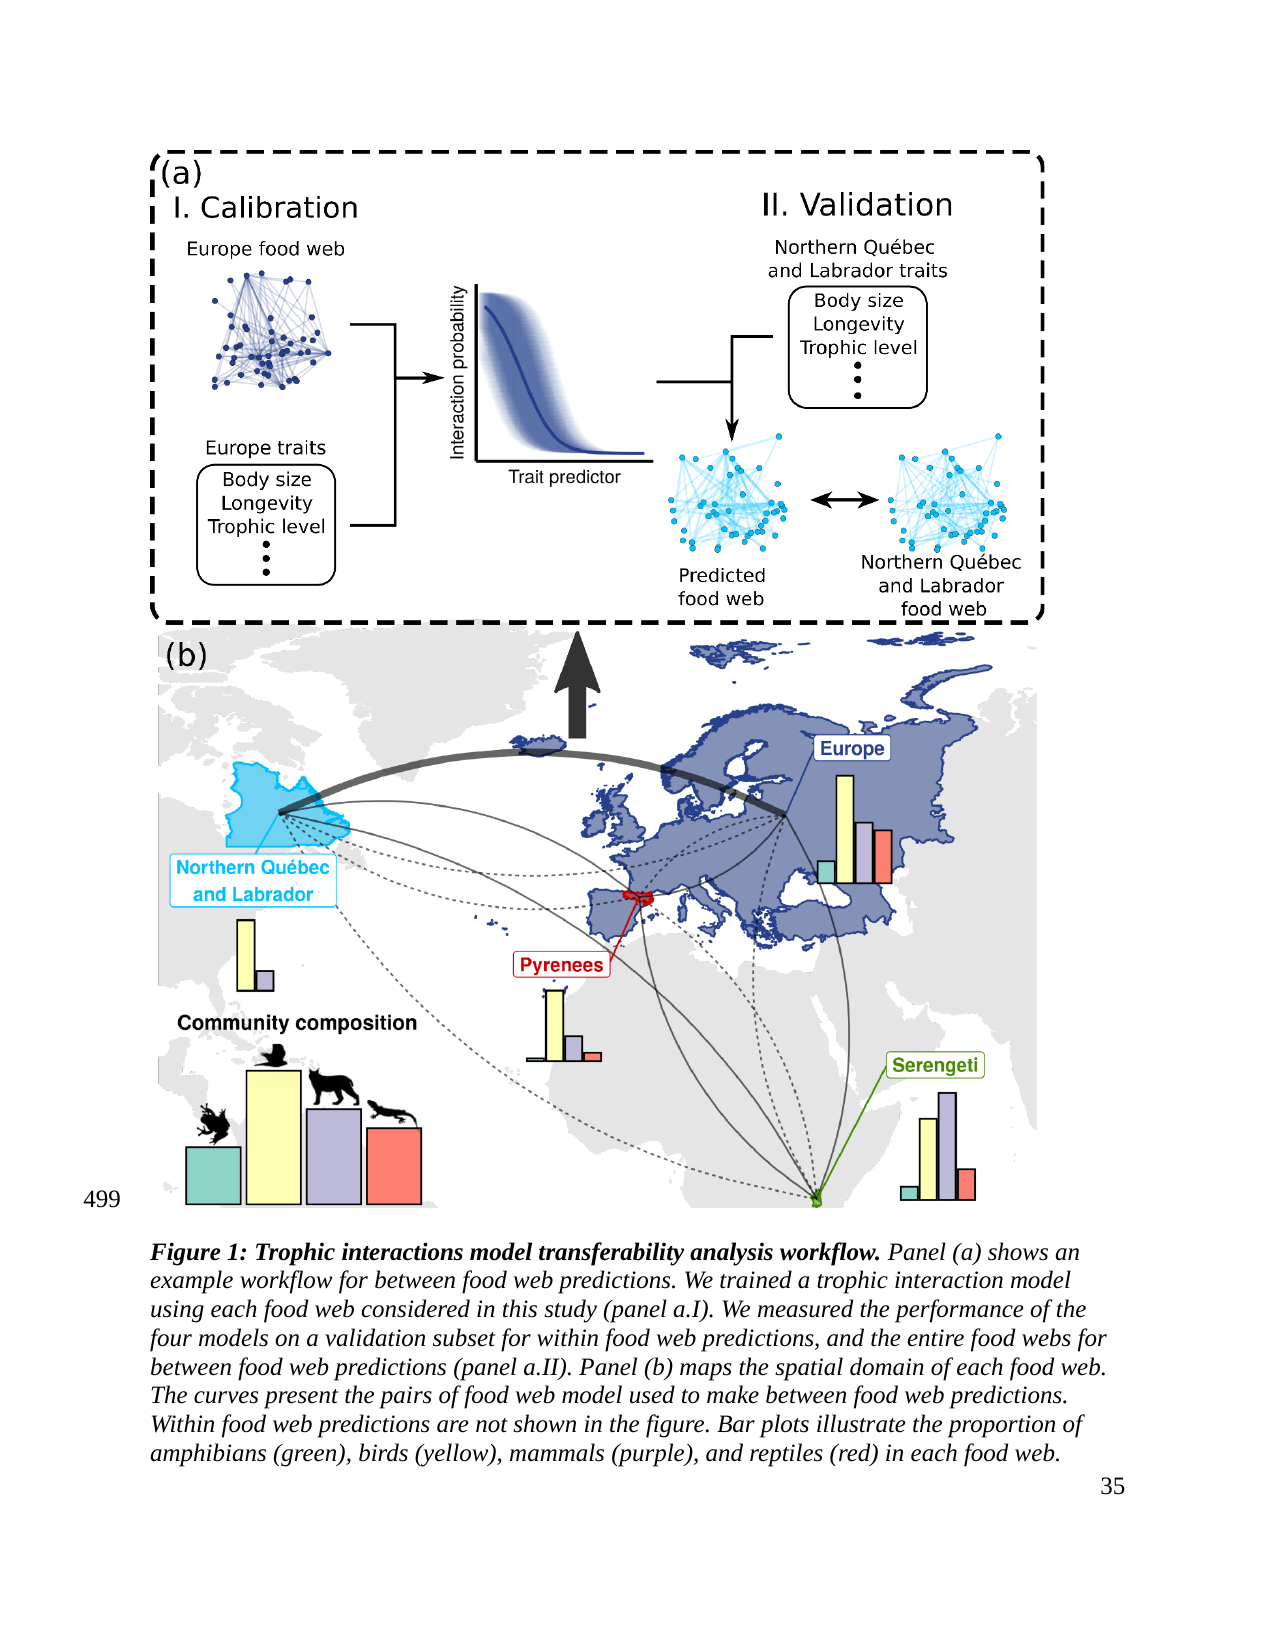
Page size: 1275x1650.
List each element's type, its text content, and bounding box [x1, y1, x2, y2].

picture [150, 150, 1045, 1208]
text Figure 1: Trophic interactions model transferability analysis workflow. Panel (a) shows an example workflow for between food web predictions. We trained a trophic interaction model using each food web considered in this study (panel a.I). We measured the performance of the four models on a validation subset for within food web predictions, and the entire food webs for between food web predictions (panel a.II). Panel (b) maps the spatial domain of each food web. The curves present the pairs of food web model used to make between food web predictions. Within food web predictions are not shown in the figure. Bar plots illustrate the proportion of amphibians (green), birds (yellow), mammals (purple), and reptiles (red) in each food web. [150, 1237, 1125, 1467]
